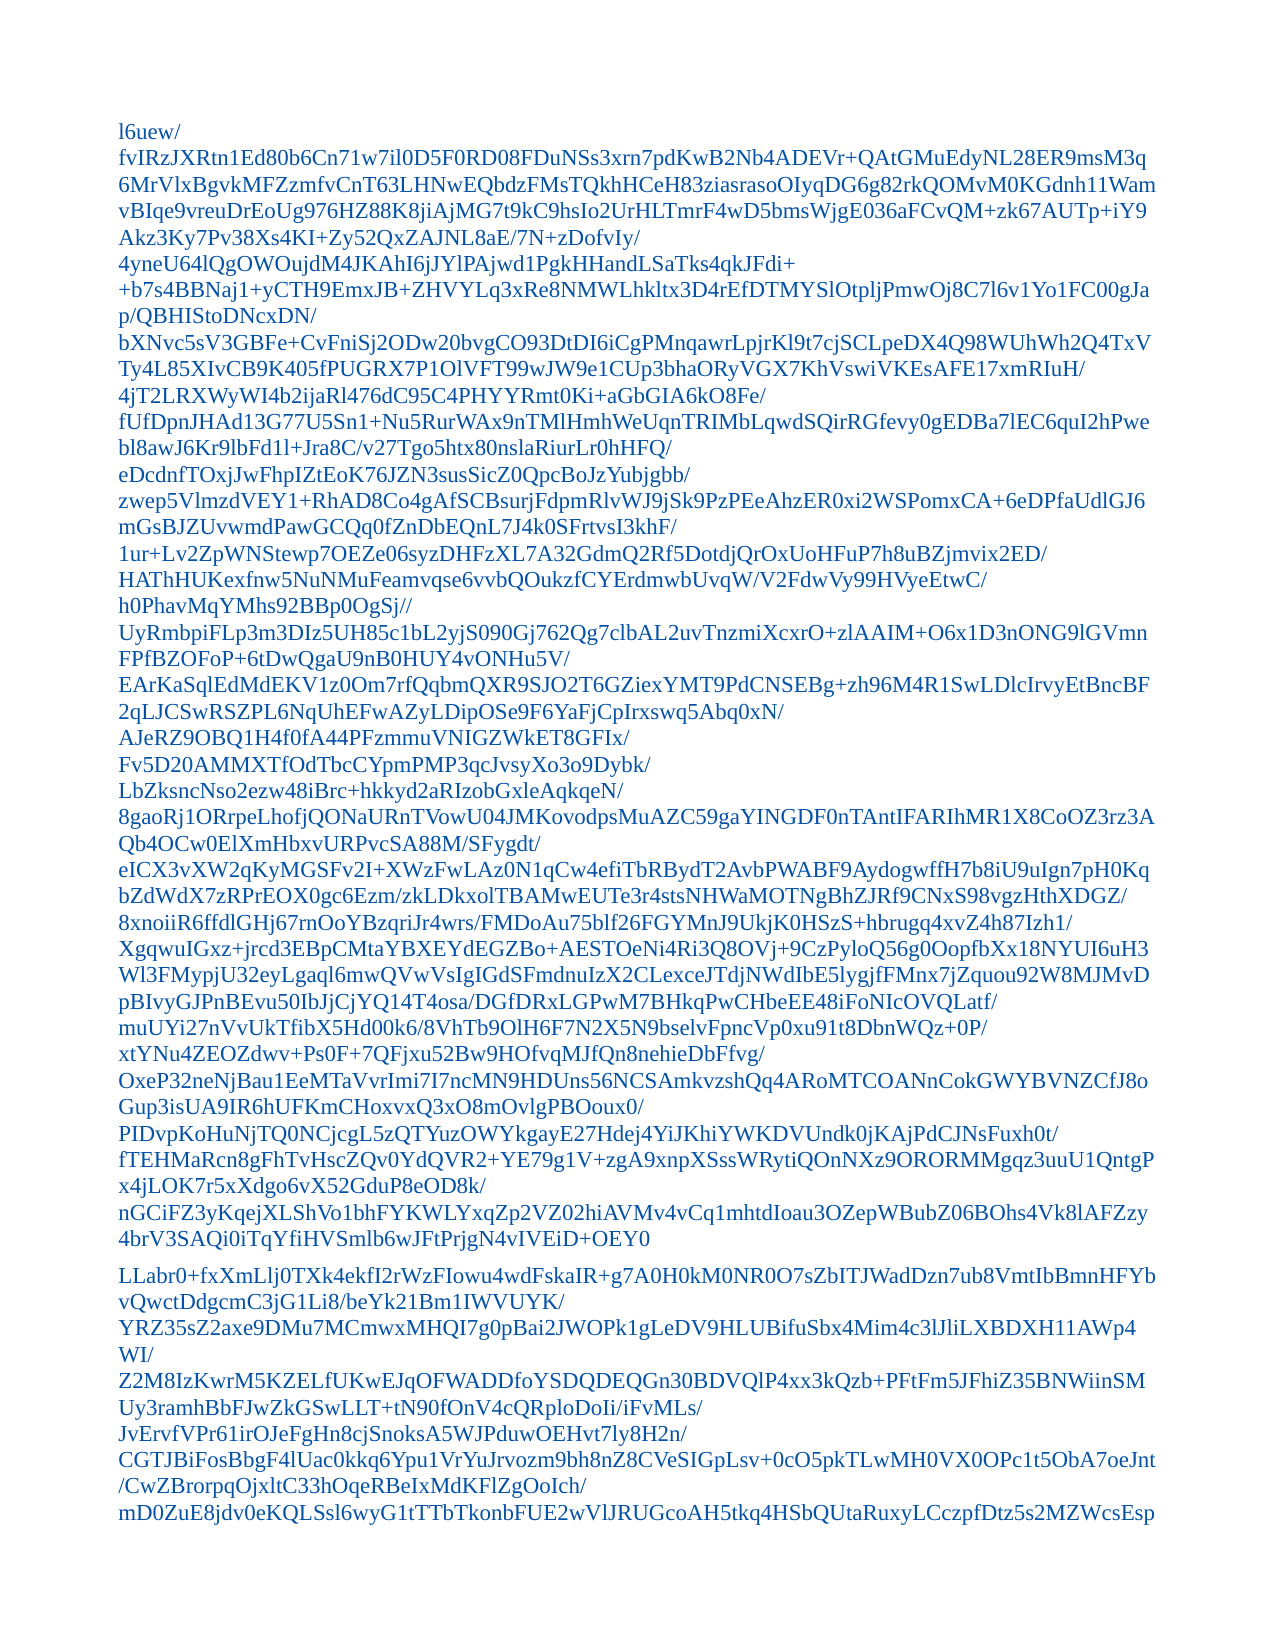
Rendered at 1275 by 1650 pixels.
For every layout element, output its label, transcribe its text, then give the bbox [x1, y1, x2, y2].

text LLabr0+fxXmLlj0TXk4ekfI2rWzFIowu4wdFskaIR+g7A0H0kM0NR0O7sZbITJWadDzn7ub8VmtIbBmnHFYbvQwctDdgcmC3jG1Li8/beYk21Bm1IWVUYK/YRZ35sZ2axe9DMu7MCmwxMHQI7g0pBai2JWOPk1gLeDV9HLUBifuSbx4Mim4c3lJliLXBDXH11AWp4WI/Z2M8IzKwrM5KZELfUKwEJqOFWADDfoYSDQDEQGn30BDVQlP4xx3kQzb+PFtFm5JFhiZ35BNWiinSMUy3ramhBbFJwZkGSwLLT+tN90fOnV4cQRploDoIi/iFvMLs/JvErvfVPr61irOJeFgHn8cjSnoksA5WJPduwOEHvt7ly8H2n/CGTJBiFosBbgF4lUac0kkq6Ypu1VrYuJrvozm9bh8nZ8CVeSIGpLsv+0cO5pkTLwMH0VX0OPc1t5ObA7oeJnt/CwZBrorpqOjxltC33hOqeRBeIxMdKFlZgOoIch/mD0ZuE8jdv0eKQLSsl6wyG1tTTbTkonbFUE2wVlJRUGcoAH5tkq4HSbQUtaRuxyLCczpfDtz5s2MZWcsEsp [118, 1262, 1157, 1525]
text l6uew/fvIRzJXRtn1Ed80b6Cn71w7il0D5F0RD08FDuNSs3xrn7pdKwB2Nb4ADEVr+QAtGMuEdyNL28ER9msM3q6MrVlxBgvkMFZzmfvCnT63LHNwEQbdzFMsTQkhHCeH83ziasrasoOIyqDG6g82rkQOMvM0KGdnh11WamvBIqe9vreuDrEoUg976HZ88K8jiAjMG7t9kC9hsIo2UrHLTmrF4wD5bmsWjgE036aFCvQM+zk67AUTp+iY9Akz3Ky7Pv38Xs4KI+Zy52QxZAJNL8aE/7N+zDofvIy/4yneU64lQgOWOujdM4JKAhI6jJYlPAjwd1PgkHHandLSaTks4qkJFdi++b7s4BBNaj1+yCTH9EmxJB+ZHVYLq3xRe8NMWLhkltx3D4rEfDTMYSlOtpljPmwOj8C7l6v1Yo1FC00gJap/QBHIStoDNcxDN/bXNvc5sV3GBFe+CvFniSj2ODw20bvgCO93DtDI6iCgPMnqawrLpjrKl9t7cjSCLpeDX4Q98WUhWh2Q4TxVTy4L85XIvCB9K405fPUGRX7P1OlVFT99wJW9e1CUp3bhaORyVGX7KhVswiVKEsAFE17xmRIuH/4jT2LRXWyWI4b2ijaRl476dC95C4PHYYRmt0Ki+aGbGIA6kO8Fe/fUfDpnJHAd13G77U5Sn1+Nu5RurWAx9nTMlHmhWeUqnTRIMbLqwdSQirRGfevy0gEDBa7lEC6quI2hPwebl8awJ6Kr9lbFd1l+Jra8C/v27Tgo5htx80nslaRiurLr0hHFQ/eDcdnfTOxjJwFhpIZtEoK76JZN3susSicZ0QpcBoJzYubjgbb/zwep5VlmzdVEY1+RhAD8Co4gAfSCBsurjFdpmRlvWJ9jSk9PzPEeAhzER0xi2WSPomxCA+6eDPfaUdlGJ6mGsBJZUvwmdPawGCQq0fZnDbEQnL7J4k0SFrtvsI3khF/1ur+Lv2ZpWNStewp7OEZe06syzDHFzXL7A32GdmQ2Rf5DotdjQrOxUoHFuP7h8uBZjmvix2ED/HAThHUKexfnw5NuNMuFeamvqse6vvbQOukzfCYErdmwbUvqW/V2FdwVy99HVyeEtwC/h0PhavMqYMhs92BBp0OgSj//UyRmbpiFLp3m3DIz5UH85c1bL2yjS090Gj762Qg7clbAL2uvTnzmiXcxrO+zlAAIM+O6x1D3nONG9lGVmnFPfBZOFoP+6tDwQgaU9nB0HUY4vONHu5V/EArKaSqlEdMdEKV1z0Om7rfQqbmQXR9SJO2T6GZiexYMT9PdCNSEBg+zh96M4R1SwLDlcIrvyEtBncBF2qLJCSwRSZPL6NqUhEFwAZyLDipOSe9F6YaFjCpIrxswq5Abq0xN/AJeRZ9OBQ1H4f0fA44PFzmmuVNIGZWkET8GFIx/Fv5D20AMMXTfOdTbcCYpmPMP3qcJvsyXo3o9Dybk/LbZksncNso2ezw48iBrc+hkkyd2aRIzobGxleAqkqeN/8gaoRj1ORrpeLhofjQONaURnTVowU04JMKovodpsMuAZC59gaYINGDF0nTAntIFARIhMR1X8CoOZ3rz3AQb4OCw0ElXmHbxvURPvcSA88M/SFygdt/eICX3vXW2qKyMGSFv2I+XWzFwLAz0N1qCw4efiTbRBydT2AvbPWABF9AydogwffH7b8iU9uIgn7pH0KqbZdWdX7zRPrEOX0gc6Ezm/zkLDkxolTBAMwEUTe3r4stsNHWaMOTNgBhZJRf9CNxS98vgzHthXDGZ/8xnoiiR6ffdlGHj67rnOoYBzqriJr4wrs/FMDoAu75blf26FGYMnJ9UkjK0HSzS+hbrugq4xvZ4h87Izh1/XgqwuIGxz+jrcd3EBpCMtaYBXEYdEGZBo+AESTOeNi4Ri3Q8OVj+9CzPyloQ56g0OopfbXx18NYUI6uH3Wl3FMypjU32eyLgaql6mwQVwVsIgIGdSFmdnuIzX2CLexceJTdjNWdIbE5lygjfFMnx7jZquou92W8MJMvDpBIvyGJPnBEvu50IbJjCjYQ14T4osa/DGfDRxLGPwM7BHkqPwCHbeEE48iFoNIcOVQLatf/muUYi27nVvUkTfibX5Hd00k6/8VhTb9OlH6F7N2X5N9bselvFpncVp0xu91t8DbnWQz+0P/xtYNu4ZEOZdwv+Ps0F+7QFjxu52Bw9HOfvqMJfQn8nehieDbFfvg/OxeP32neNjBau1EeMTaVvrImi7I7ncMN9HDUns56NCSAmkvzshQq4ARoMTCOANnCokGWYBVNZCfJ8oGup3isUA9IR6hUFKmCHoxvxQ3xO8mOvlgPBOoux0/PIDvpKoHuNjTQ0NCjcgL5zQTYuzOWYkgayE27Hdej4YiJKhiYWKDVUndk0jKAjPdCJNsFuxh0t/fTEHMaRcn8gFhTvHscZQv0YdQVR2+YE79g1V+zgA9xnpXSssWRytiQOnNXz9ORORMMgqz3uuU1QntgPx4jLOK7r5xXdgo6vX52GduP8eOD8k/nGCiFZ3yKqejXLShVo1bhFYKWLYxqZp2VZ02hiAVMv4vCq1mhtdIoau3OZepWBubZ06BOhs4Vk8lAFZzy4brV3SAQi0iTqYfiHVSmlb6wJFtPrjgN4vIVEiD+OEY0 [118, 118, 1157, 1251]
